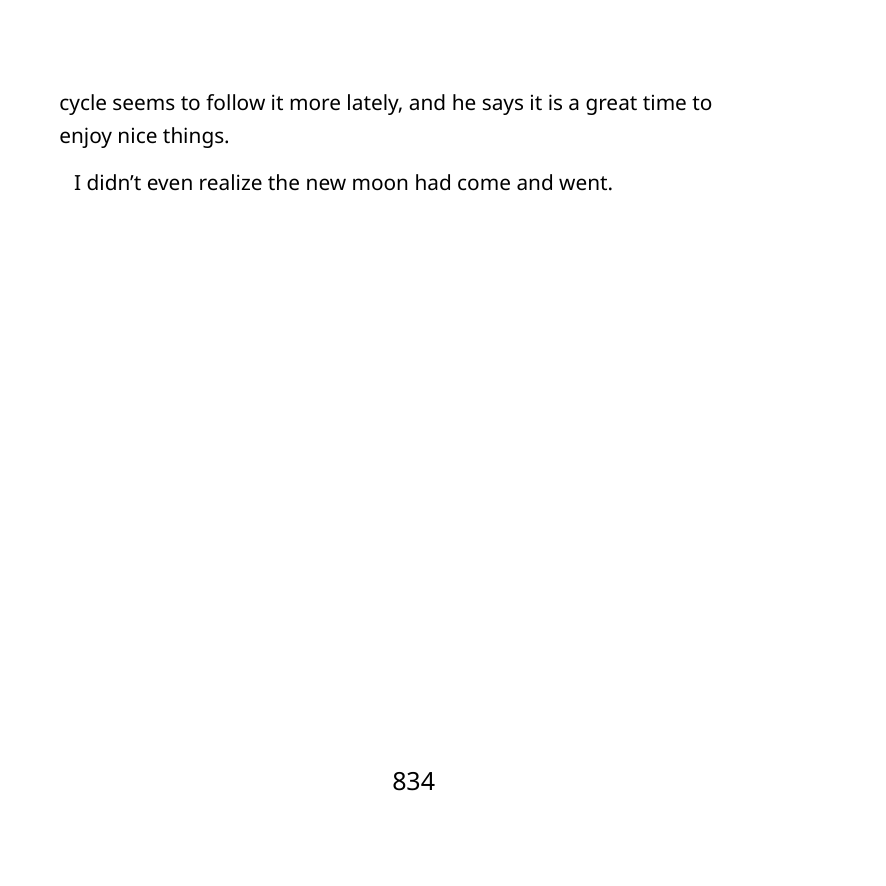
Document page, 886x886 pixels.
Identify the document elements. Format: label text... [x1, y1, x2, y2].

text I didn’t even realize the new moon had come and went. [59, 168, 768, 197]
text cycle seems to follow it more lately, and he says it is a great time to enjoy nice things. [59, 88, 768, 149]
